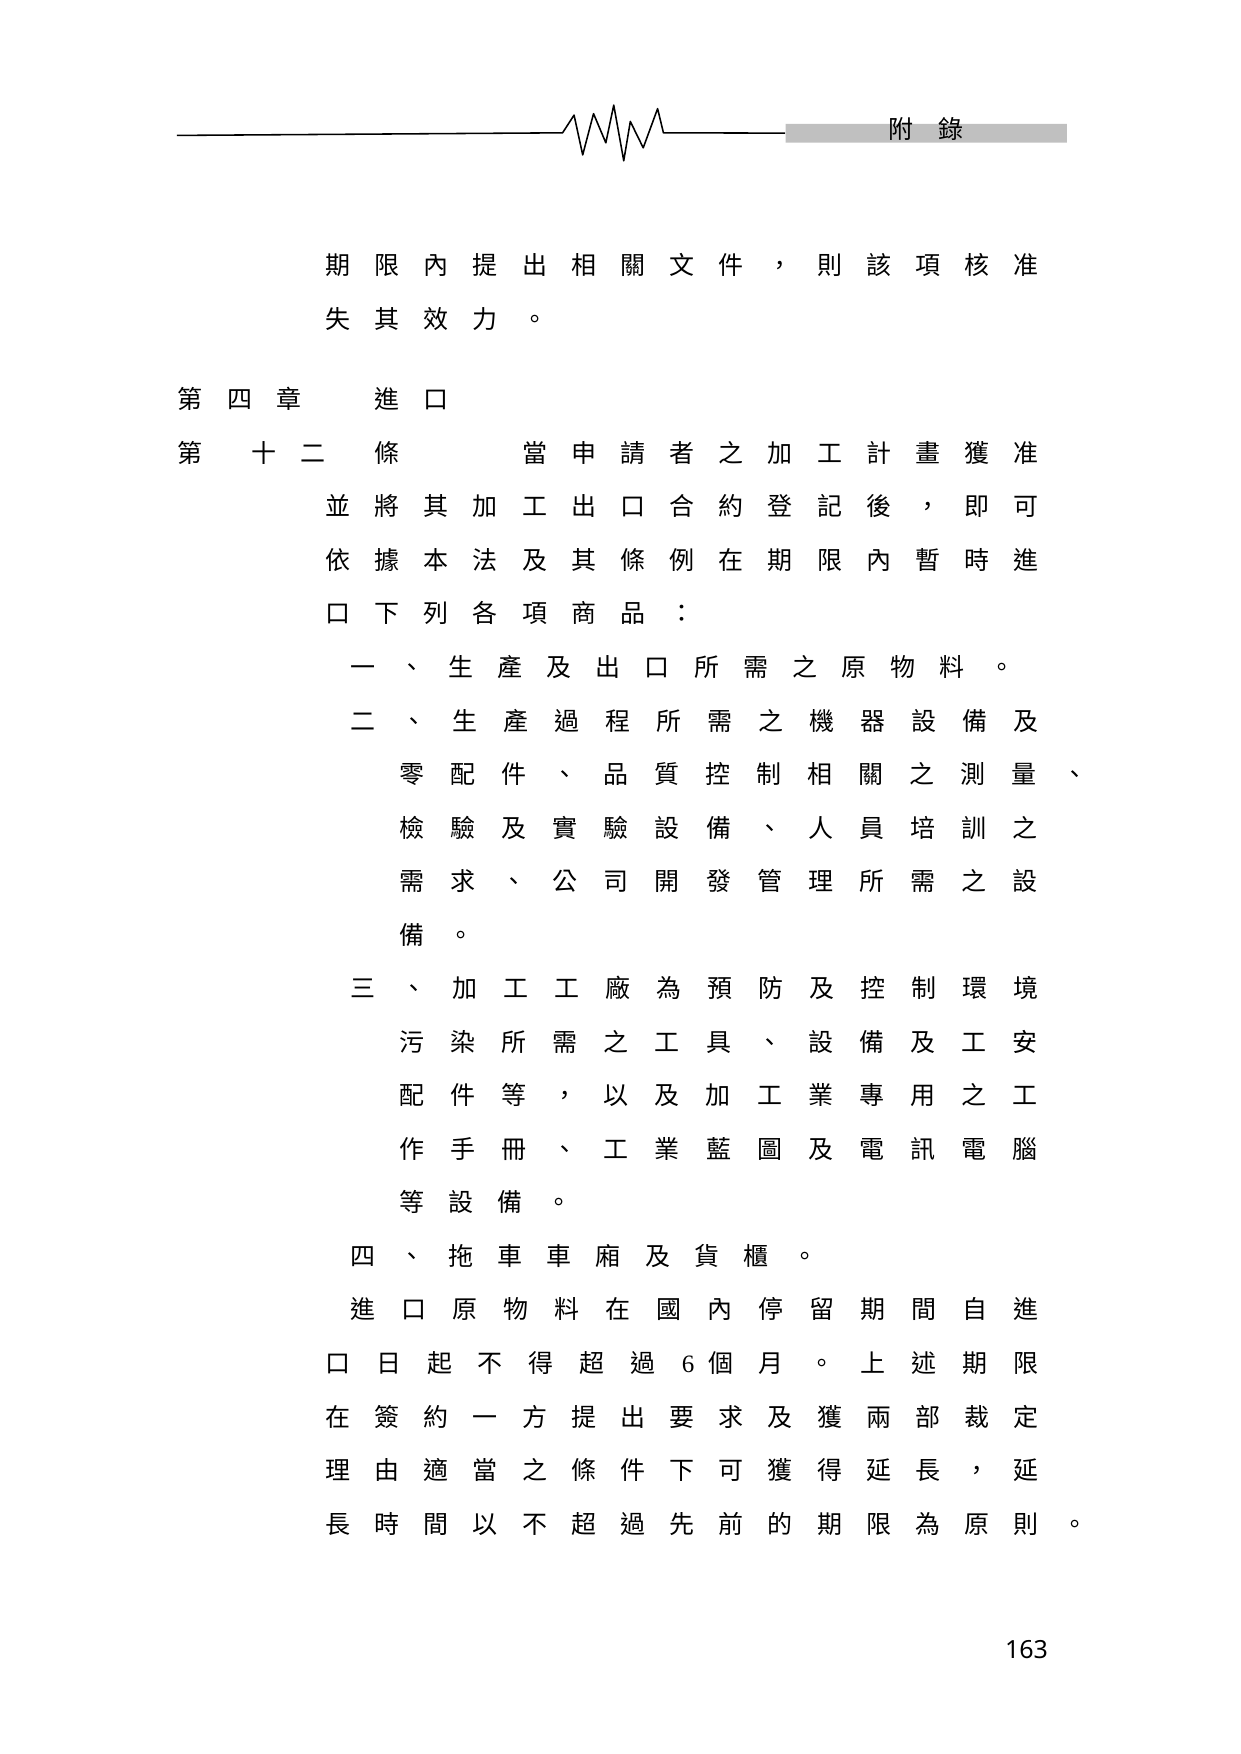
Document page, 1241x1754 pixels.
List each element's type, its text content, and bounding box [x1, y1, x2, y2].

text 四、拖車車廂及貨櫃。 [349, 1228, 1063, 1281]
text 進口原物料在國內停留期間自進口日起不得超過6個月。上述期限在簽約一方提出要求及獲兩部裁定理由適當之條件下可獲得延長，延長時間以不超過先前的期限為原則。 [301, 1281, 1063, 1549]
text 一、生產及出口所需之原物料。 [349, 639, 1063, 692]
text 二、生產過程所需之機器設備及零配件、品質控制相關之測量、檢驗及實驗設備、人員培訓之需求、公司開發管理所需之設備。 [349, 692, 1063, 960]
text 第四章 進口 [178, 371, 1063, 424]
text 第 十二 條 當申請者之加工計畫獲准並將其加工出口合約登記後，即可依據本法及其條例在期限內暫時進口下列各項商品： [178, 424, 1063, 639]
text 期限內提出相關文件，則該項核准失其效力。 [178, 237, 1063, 344]
text 三、加工工廠為預防及控制環境污染所需之工具、設備及工安配件等，以及加工業專用之工作手冊、工業藍圖及電訊電腦等設備。 [349, 960, 1063, 1228]
